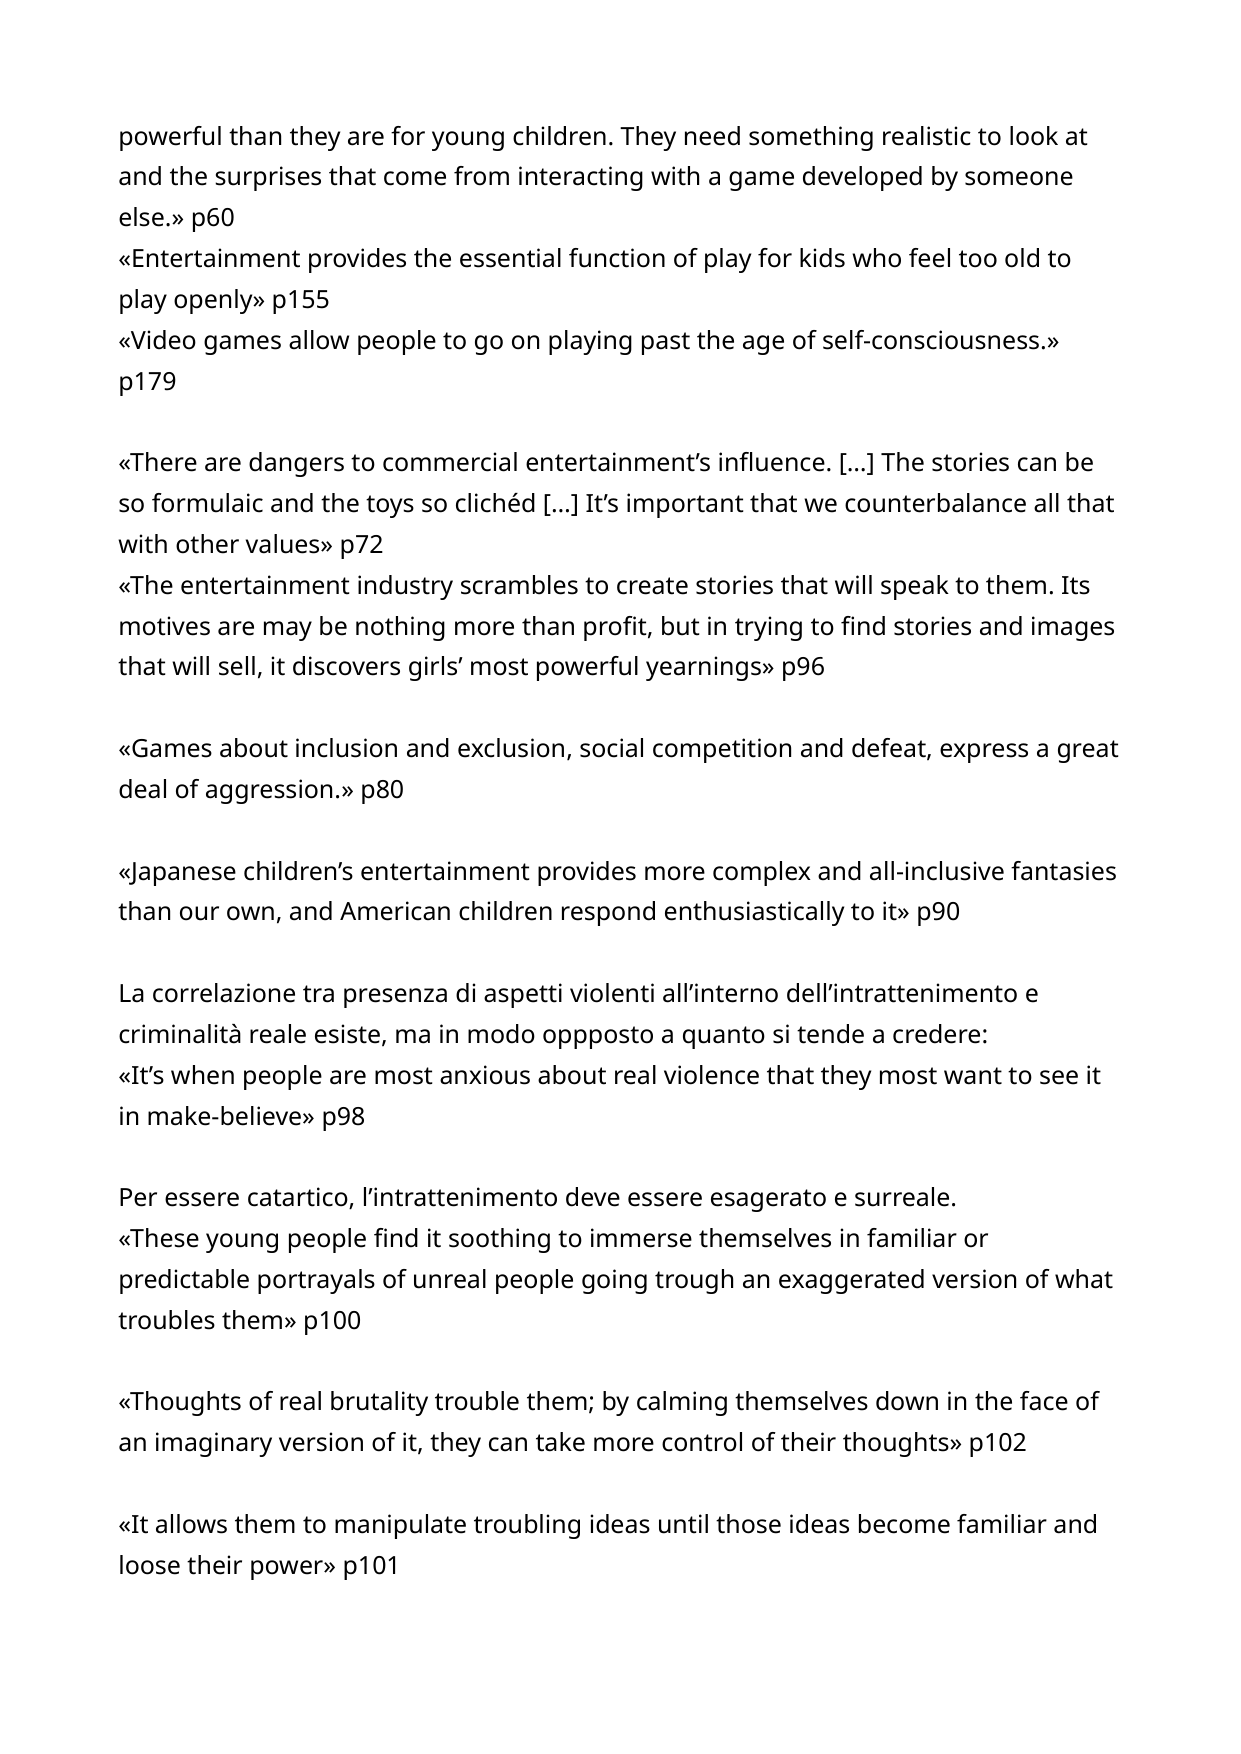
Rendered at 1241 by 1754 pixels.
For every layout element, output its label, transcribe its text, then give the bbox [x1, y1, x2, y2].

text «Thoughts of real brutality trouble them; by calming themselves down in the face of an imaginary version of it, they can take more control of their thoughts» p102 [118, 1384, 1122, 1459]
text La correlazione tra presenza di aspetti violenti all’interno dell’intrattenimento e criminalità reale esiste, ma in modo oppposto a quanto si tende a credere: [118, 976, 1122, 1051]
text «Entertainment provides the essential function of play for kids who feel too old to play openly» p155 [118, 241, 1122, 316]
text «Japanese children’s entertainment provides more complex and all-inclusive fantasies than our own, and American children respond enthusiastically to it» p90 [118, 853, 1122, 928]
text powerful than they are for young children. They need something realistic to look at and the surprises that come from interacting with a game developed by someone else.» p60 [118, 118, 1122, 234]
text «The entertainment industry scrambles to create stories that will speak to them. Its motives are may be nothing more than profit, but in trying to find stories and images that will sell, it discovers girls’ most powerful yearnings» p96 [118, 567, 1122, 683]
text «It allows them to manipulate troubling ideas until those ideas become familiar and loose their power» p101 [118, 1506, 1122, 1581]
text «It’s when people are most anxious about real violence that they most want to see it in make-believe» p98 [118, 1057, 1122, 1132]
text Per essere catartico, l’intrattenimento deve essere esagerato e surreale. [118, 1180, 1122, 1214]
text «There are dangers to commercial entertainment’s influence. […] The stories can be so formulaic and the toys so clichéd […] It’s important that we counterbalance all that with other values» p72 [118, 445, 1122, 561]
text «Video games allow people to go on playing past the age of self-consciousness.» p179 [118, 322, 1122, 397]
text «Games about inclusion and exclusion, social competition and defeat, express a great deal of aggression.» p80 [118, 731, 1122, 806]
text «These young people find it soothing to immerse themselves in familiar or predictable portrayals of unreal people going trough an exaggerated version of what troubles them» p100 [118, 1221, 1122, 1336]
